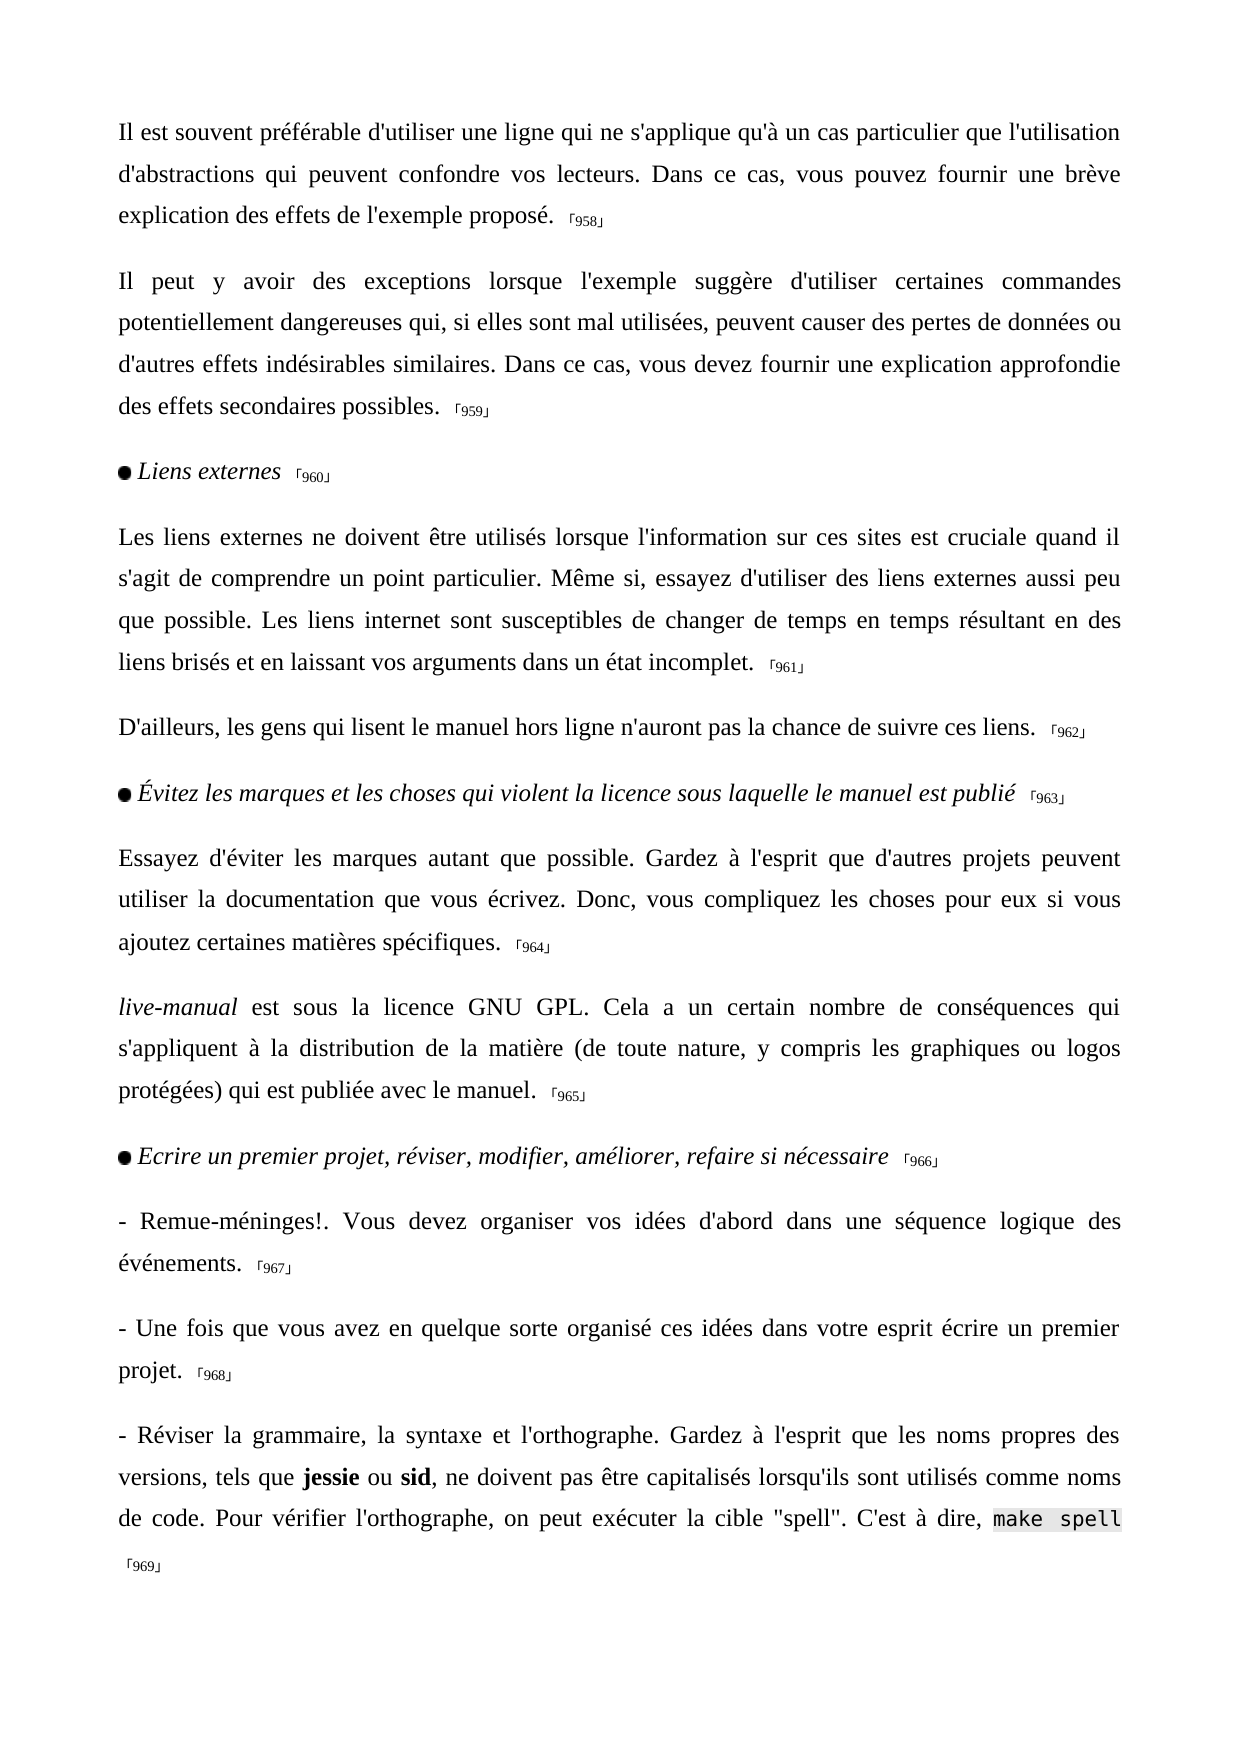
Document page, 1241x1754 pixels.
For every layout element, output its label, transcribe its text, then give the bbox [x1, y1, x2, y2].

text Il peut y avoir des exceptions lorsque l'exemple suggère d'utiliser certaines commandes potentiellement dangereuses qui, si elles sont mal utilisées, peuvent causer des pertes de données ou d'autres effets indésirables similaires. Dans ce cas, vous devez fournir une explication approfondie des effets secondaires possibles. 「959」 [118, 267, 1122, 420]
text - Remue-méninges!. Vous devez organiser vos idées d'abord dans une séquence logique des événements. 「967」 [118, 1207, 1122, 1277]
text Les liens externes ne doivent être utilisés lorsque l'information sur ces sites est cruciale quand il s'agit de comprendre un point particulier. Même si, essayez d'utiliser des liens externes aussi peu que possible. Les liens internet sont susceptibles de changer de temps en temps résultant en des liens brisés et en laissant vos arguments dans un état incomplet. 「961」 [118, 523, 1122, 676]
text Liens externes 「960」 [118, 457, 1122, 485]
picture [118, 466, 132, 480]
text Essayez d'éviter les marques autant que possible. Gardez à l'esprit que d'autres projets peuvent utiliser la documentation que vous écrivez. Donc, vous compliquez les choses pour eux si vous ajoutez certaines matières spécifiques. 「964」 [118, 844, 1122, 955]
picture [118, 1151, 132, 1165]
text Évitez les marques et les choses qui violent la licence sous laquelle le manuel est publié 「963」 [118, 778, 1122, 807]
text - Réviser la grammaire, la syntaxe et l'orthographe. Gardez à l'esprit que les noms propres des versions, tels que jessie ou sid, ne doivent pas être capitalisés lorsqu'ils sont utilisés comme noms de code. Pour vérifier l'orthographe, on peut exécuter la cible "spell". C'est à dire, make spell 「969」 [118, 1421, 1122, 1574]
text - Une fois que vous avez en quelque sorte organisé ces idées dans votre esprit écrire un premier projet. 「968」 [118, 1314, 1122, 1384]
text Ecrire un premier projet, réviser, modifier, améliorer, refaire si nécessaire 「966」 [118, 1142, 1122, 1169]
text Il est souvent préférable d'utiliser une ligne qui ne s'applique qu'à un cas particulier que l'utilisation d'abstractions qui peuvent confondre vos lecteurs. Dans ce cas, vous pouvez fournir une brève explication des effets de l'exemple proposé. 「958」 [118, 118, 1122, 229]
text D'ailleurs, les gens qui lisent le manuel hors ligne n'auront pas la chance de suivre ces liens. 「962」 [118, 713, 1122, 741]
picture [118, 788, 132, 802]
text live-manual est sous la licence GNU GPL. Cela a un certain nombre de conséquences qui s'appliquent à la distribution de la matière (de toute nature, y compris les graphiques ou logos protégées) qui est publiée avec le manuel. 「965」 [118, 993, 1122, 1104]
